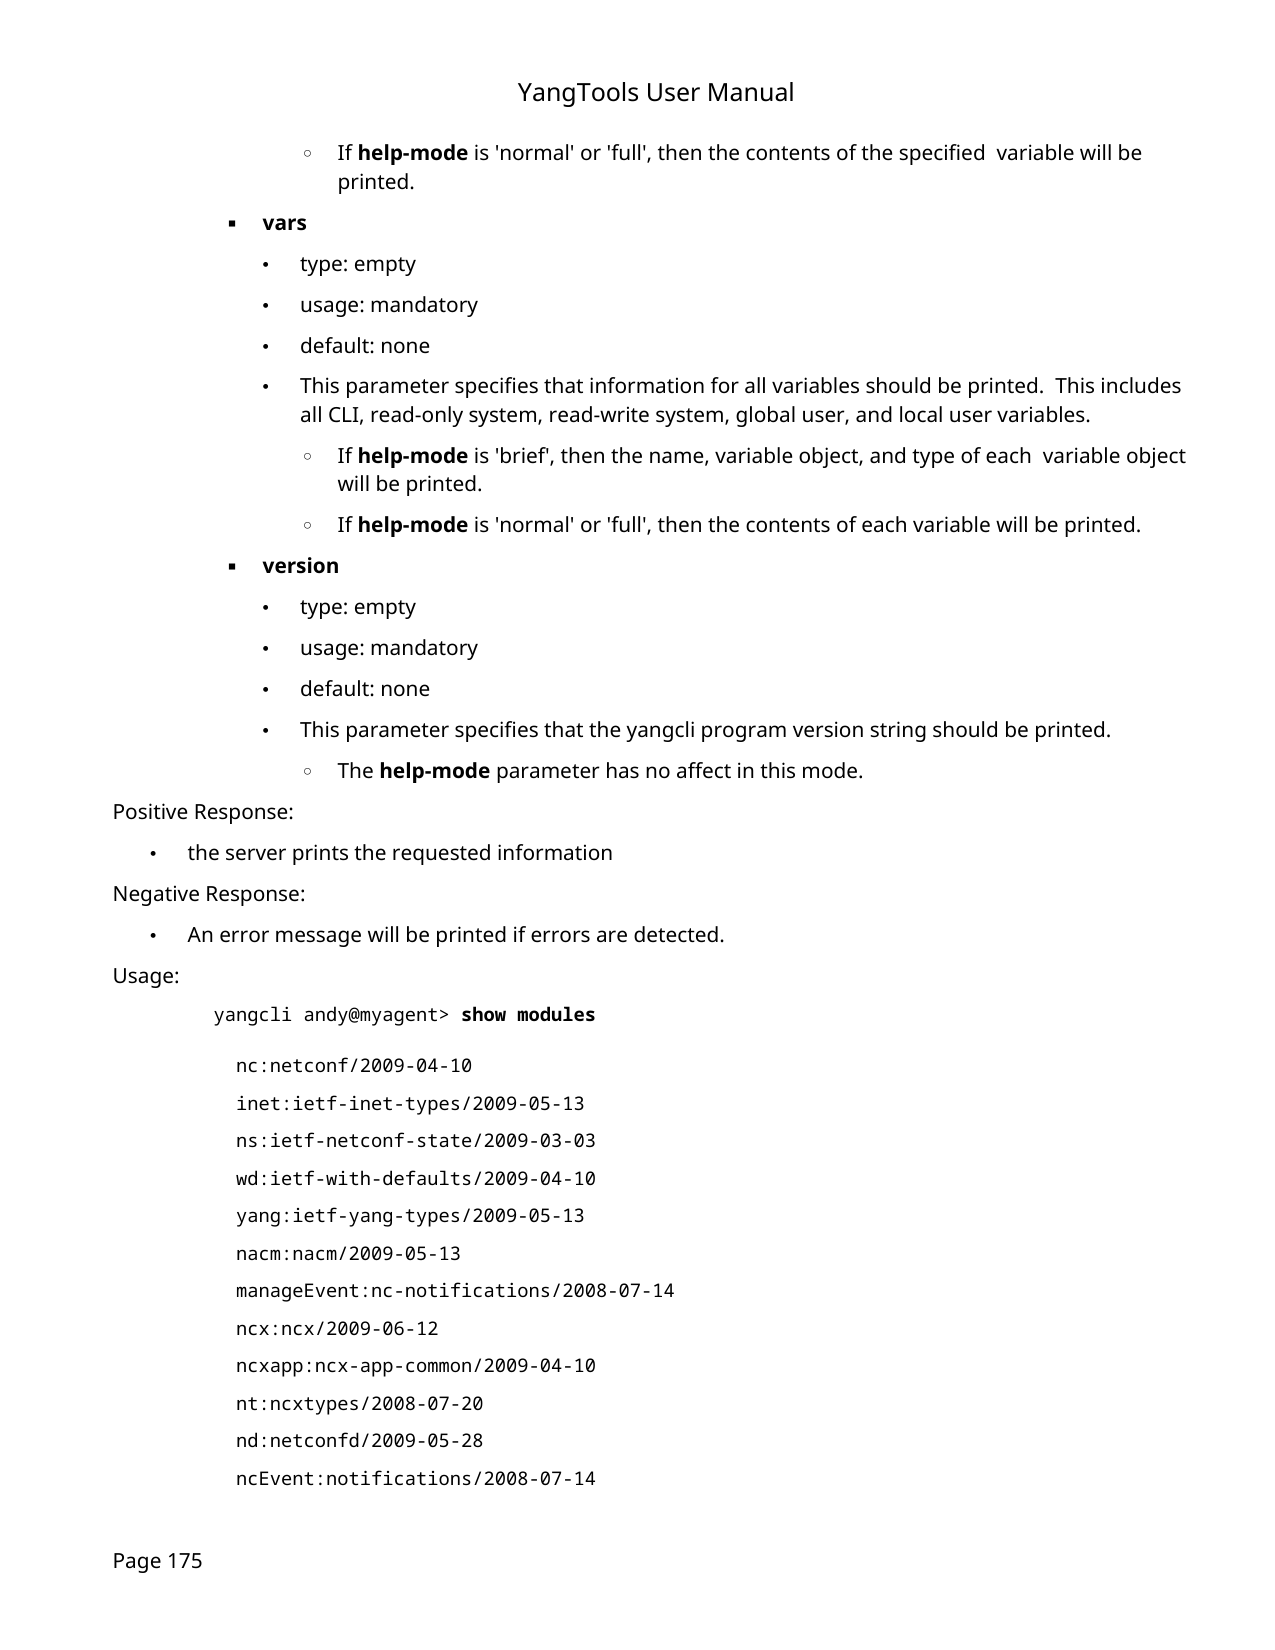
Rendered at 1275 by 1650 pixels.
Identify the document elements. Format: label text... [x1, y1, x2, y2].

text Negative Response: [112, 879, 1200, 907]
text Positive Response: [112, 797, 1200, 825]
list type: empty [262, 249, 1200, 277]
list If help-mode is 'normal' or 'full', then the contents of each variable will be printed. [300, 510, 1200, 539]
text nd:netconfd/2009-05-28 [139, 1428, 1200, 1453]
text yang:ietf-yang-types/2009-05-13 [139, 1203, 1200, 1228]
list If help-mode is 'brief', then the name, variable object, and type of each variable object will be printed. [300, 441, 1200, 498]
list default: none [262, 331, 1200, 359]
list version [225, 551, 1200, 580]
list vars [225, 208, 1200, 236]
list This parameter specifies that information for all variables should be printed. This includes all CLI, read-only system, read-write system, global user, and local user variables. [262, 372, 1200, 428]
text yangcli andy@myagent> show modules nc:netconf/2009-04-10 [139, 1002, 1200, 1078]
list The help-mode parameter has no affect in this mode. [300, 756, 1200, 784]
list usage: mandatory [262, 290, 1200, 318]
text manageEvent:nc-notifications/2008-07-14 [139, 1278, 1200, 1303]
text ncx:ncx/2009-06-12 [139, 1315, 1200, 1341]
list usage: mandatory [262, 633, 1200, 662]
text ncEvent:notifications/2008-07-14 [139, 1465, 1200, 1491]
list If help-mode is 'normal' or 'full', then the contents of the specified variable will be printed. [300, 138, 1200, 195]
list default: none [262, 674, 1200, 703]
text nt:ncxtypes/2008-07-20 [139, 1390, 1200, 1416]
list type: empty [262, 592, 1200, 621]
list An error message will be printed if errors are detected. [150, 920, 1200, 948]
text ncxapp:ncx-app-common/2009-04-10 [139, 1353, 1200, 1378]
text Usage: [112, 961, 1200, 989]
text inet:ietf-inet-types/2009-05-13 [139, 1090, 1200, 1116]
list the server prints the requested information [150, 838, 1200, 866]
text nacm:nacm/2009-05-13 [139, 1240, 1200, 1266]
list This parameter specifies that the yangcli program version string should be printed. [262, 715, 1200, 743]
text wd:ietf-with-defaults/2009-04-10 [139, 1165, 1200, 1191]
text ns:ietf-netconf-state/2009-03-03 [139, 1128, 1200, 1153]
